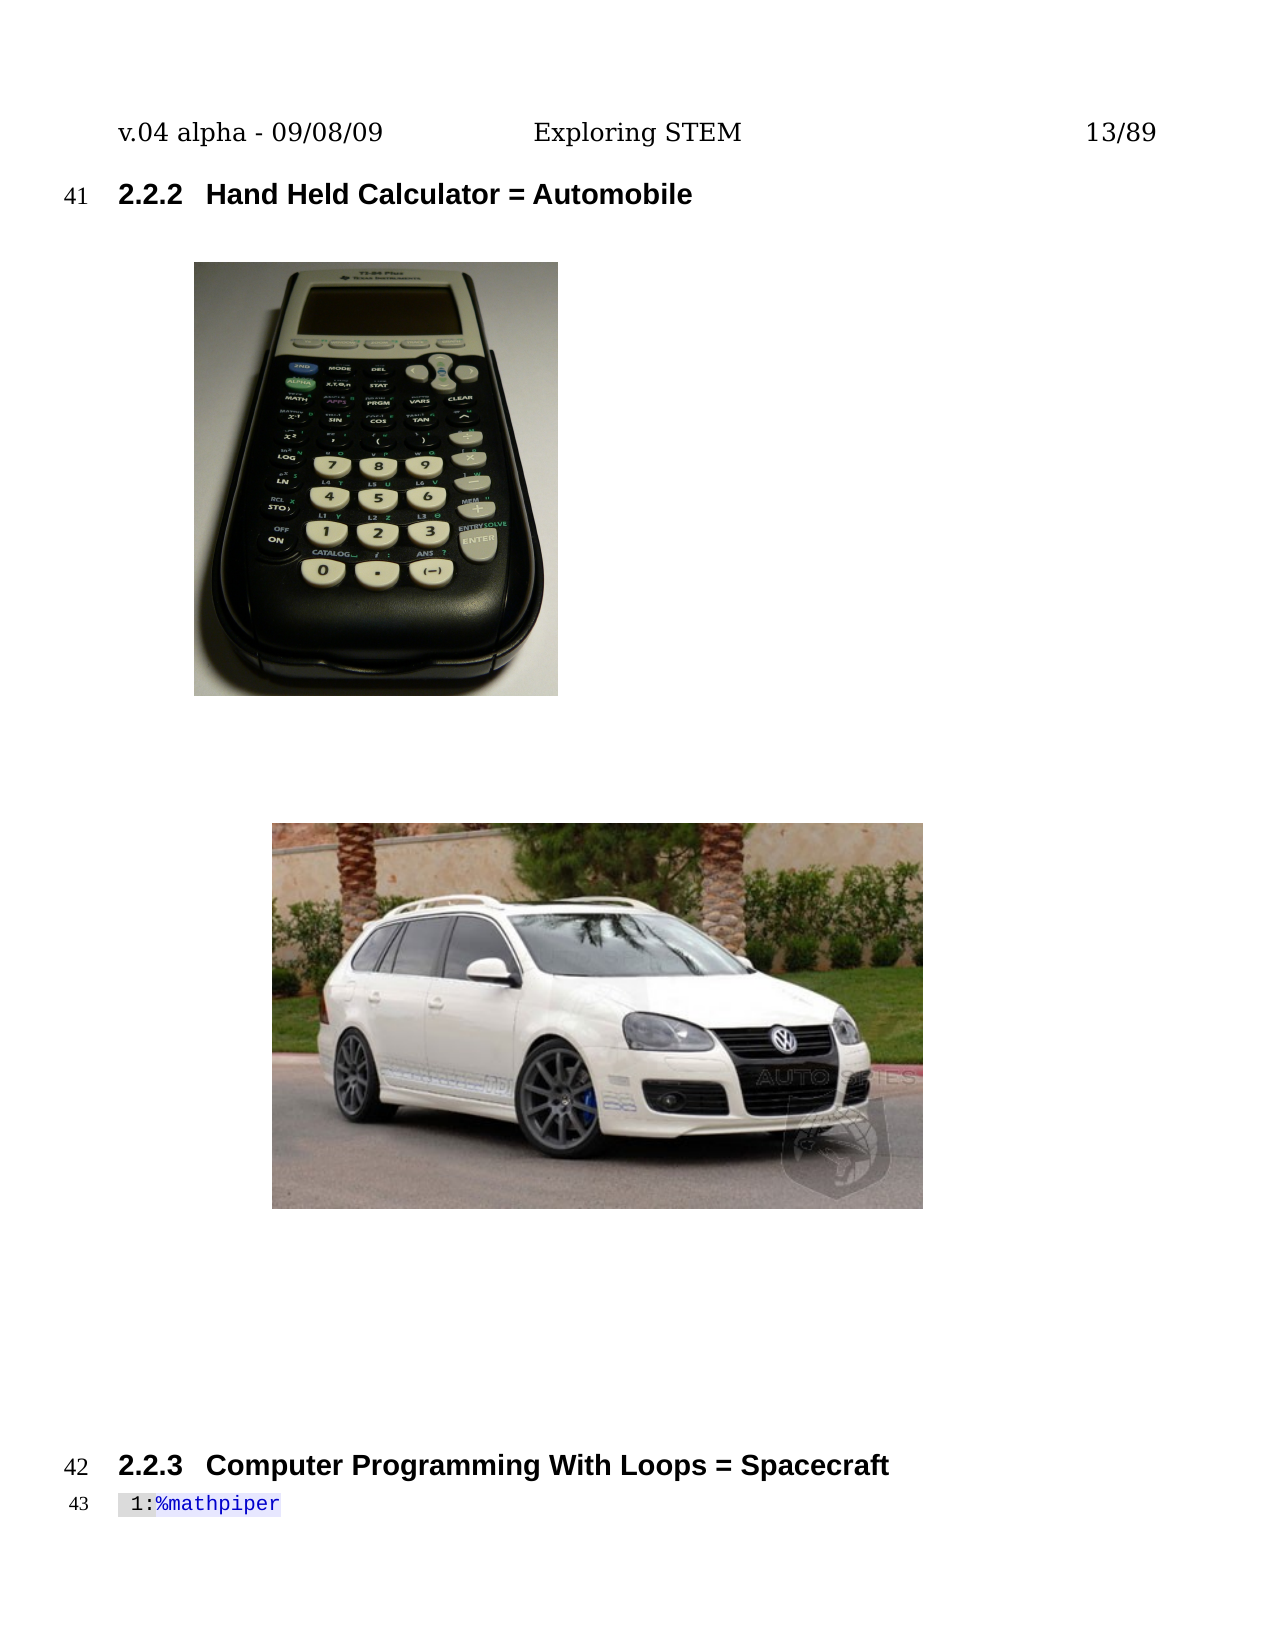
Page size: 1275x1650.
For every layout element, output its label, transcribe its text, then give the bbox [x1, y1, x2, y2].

text 1:%mathpiper [118, 1493, 1157, 1517]
picture [194, 262, 558, 696]
subtitle Computer Programming With Loops = Spacecraft [118, 1448, 1157, 1481]
subtitle Hand Held Calculator = Automobile [118, 177, 1157, 210]
picture [272, 823, 923, 1209]
